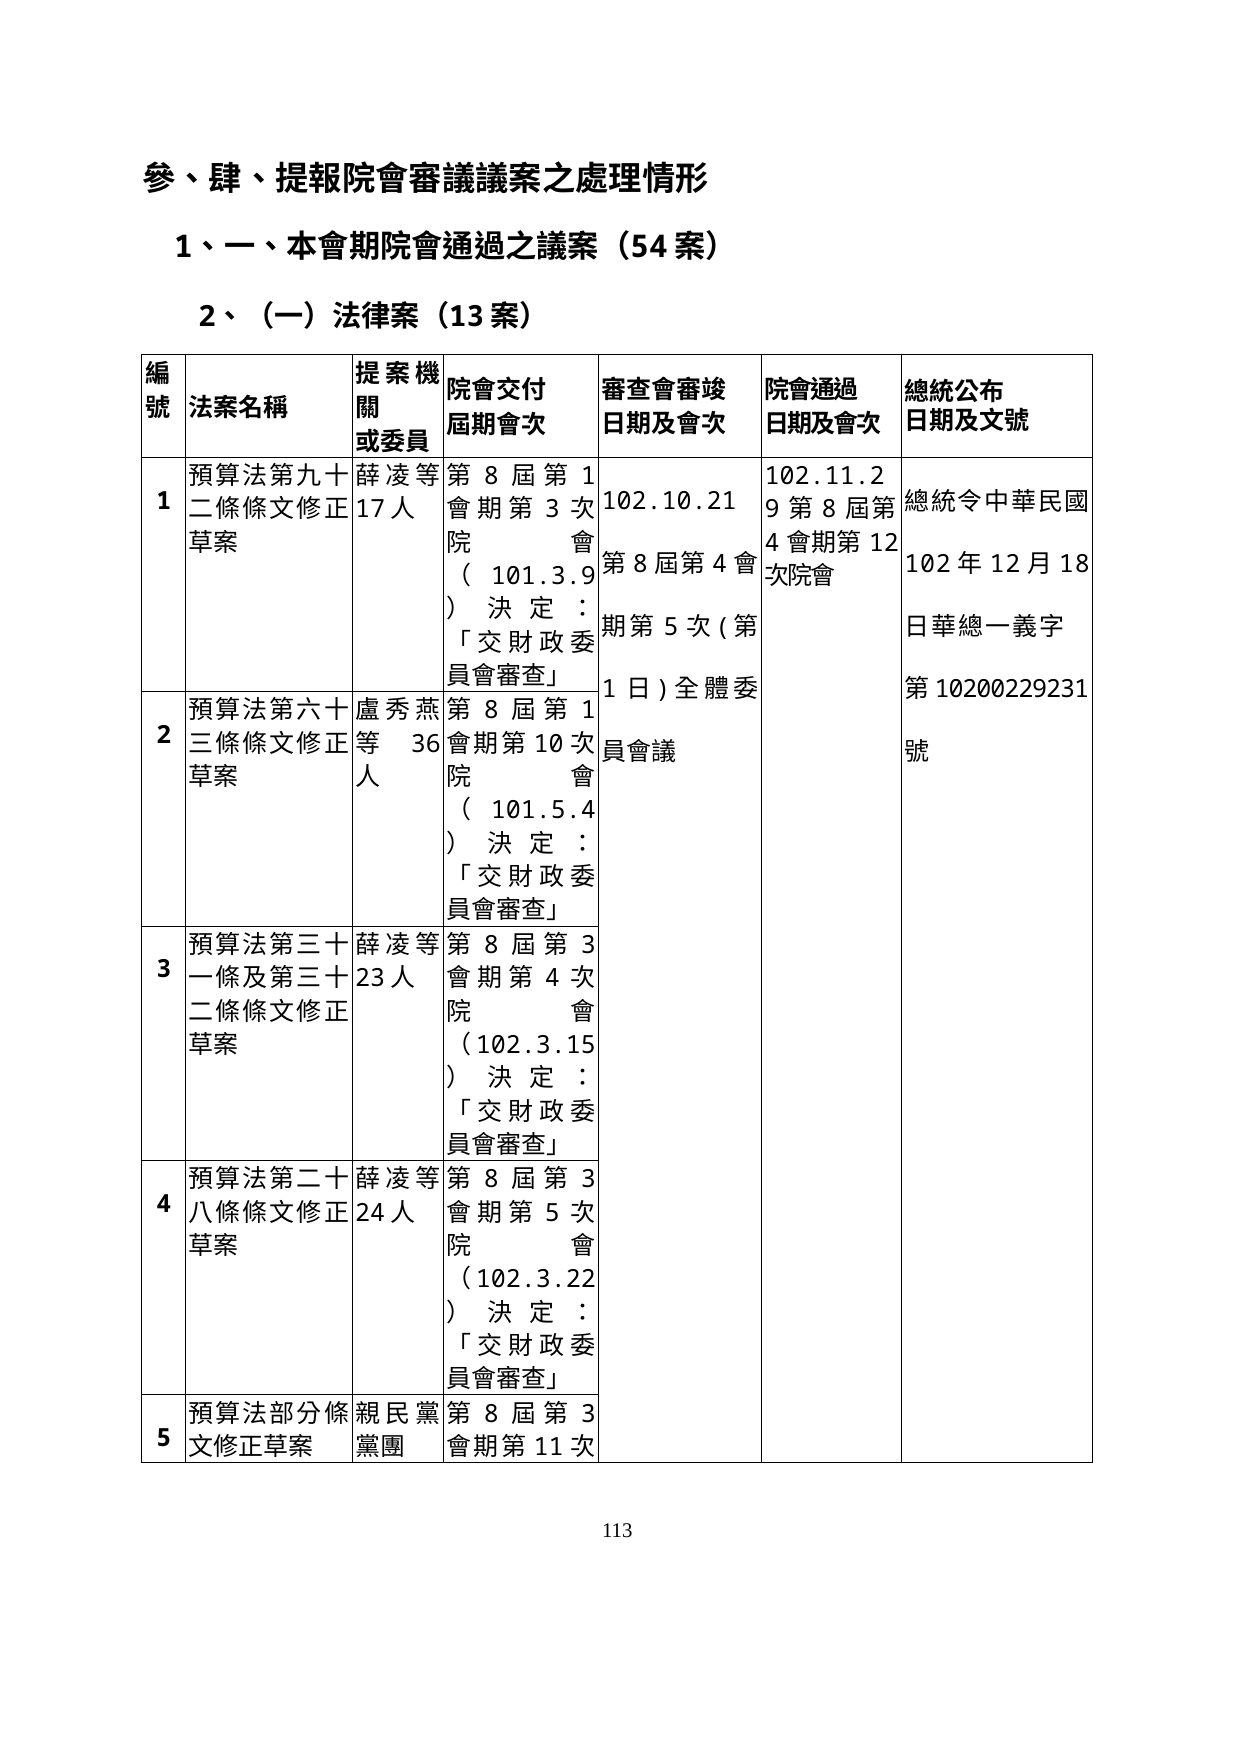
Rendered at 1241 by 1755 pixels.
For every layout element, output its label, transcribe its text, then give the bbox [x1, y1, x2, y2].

table_cell 第8屆第3會期第11次 [444, 1395, 598, 1462]
table_header 審查會審竣 日期及會次 [599, 355, 761, 457]
table_cell 第8屆第3會期第5次院會（102.3.22）決定：「交財政委員會審查」 [444, 1161, 598, 1394]
table_cell 2 [142, 692, 185, 926]
table_header 提案機關 或委員 [353, 355, 443, 457]
table_cell 4 [142, 1161, 185, 1394]
table_cell 預算法第六十三條條文修正草案 [186, 692, 352, 926]
table_cell 盧秀燕等36人 [353, 692, 443, 926]
table_cell 預算法部分條文修正草案 [186, 1395, 352, 1462]
subtitle 肆、提報院會審議議案之處理情形 [142, 134, 1093, 197]
table_header 總統公布 日期及文號 [902, 355, 1092, 457]
table_cell 薛凌等23人 [353, 927, 443, 1160]
table_cell 1 [142, 458, 185, 691]
table_header 法案名稱 [186, 355, 352, 457]
subtitle （一）法律案（13案） [198, 285, 1131, 337]
table_cell 預算法第二十八條條文修正草案 [186, 1161, 352, 1394]
table_cell 薛凌等17人 [353, 458, 443, 691]
subtitle 一、本會期院會通過之議案（54案） [174, 216, 1131, 268]
table_cell 102.10.21第8屆第4會期第5次(第1日)全體委員會議 [599, 458, 761, 1462]
table_cell 總統令中華民國102年12月18日華總一義字 第10200229231號 [902, 458, 1092, 1462]
table_cell 第8屆第3會期第4次院會（102.3.15）決定：「交財政委員會審查」 [444, 927, 598, 1160]
table_cell 3 [142, 927, 185, 1160]
table_header 院會通過 日期及會次 [762, 355, 901, 457]
table_cell 預算法第九十二條條文修正草案 [186, 458, 352, 691]
table_header 院會交付 屆期會次 [444, 355, 598, 457]
table_cell 第8屆第1會期第10次院會（101.5.4）決定：「交財政委員會審查」 [444, 692, 598, 926]
table_cell 102.11.29第8屆第4會期第12次院會 [762, 458, 901, 1462]
table_cell 薛凌等24人 [353, 1161, 443, 1394]
table_header 編號 [142, 355, 185, 457]
table_cell 5 [142, 1395, 185, 1462]
table_cell 第8屆第1會期第3次院會（101.3.9）決定：「交財政委員會審查」 [444, 458, 598, 691]
table_cell 親民黨黨團 [353, 1395, 443, 1462]
table_cell 預算法第三十一條及第三十二條條文修正草案 [186, 927, 352, 1160]
